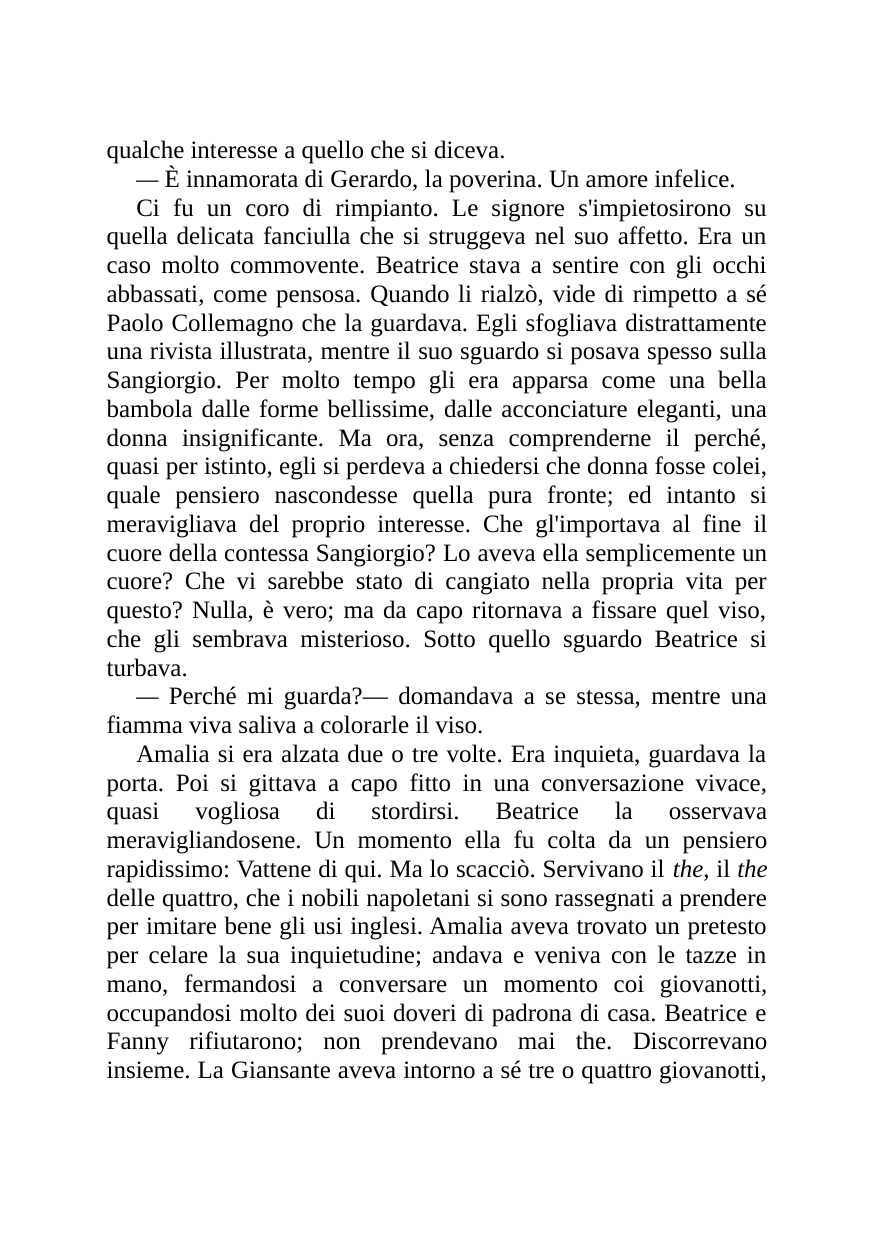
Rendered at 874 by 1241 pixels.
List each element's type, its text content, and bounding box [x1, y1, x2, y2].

text Ci fu un coro di rimpianto. Le signore s'impietosirono su quella delicata fanciulla che si struggeva nel suo affetto. Era un caso molto commovente. Beatrice stava a sentire con gli occhi abbassati, come pensosa. Quando li rialzò, vide di rimpetto a sé Paolo Collemagno che la guardava. Egli sfogliava distrattamente una rivista illustrata, mentre il suo sguardo si posava spesso sulla Sangiorgio. Per molto tempo gli era apparsa come una bella bambola dalle forme bellissime, dalle acconciature eleganti, una donna insignificante. Ma ora, senza comprenderne il perché, quasi per istinto, egli si perdeva a chiedersi che donna fosse colei, quale pensiero nascondesse quella pura fronte; ed intanto si meravigliava del proprio interesse. Che gl'importava al fine il cuore della contessa Sangiorgio? Lo aveva ella semplicemente un cuore? Che vi sarebbe stato di cangiato nella propria vita per questo? Nulla, è vero; ma da capo ritornava a fissare quel viso, che gli sembrava misterioso. Sotto quello sguardo Beatrice si turbava. [106, 193, 768, 681]
text qualche interesse a quello che si diceva. [106, 135, 768, 164]
text Amalia si era alzata due o tre volte. Era inquieta, guardava la porta. Poi si gittava a capo fitto in una conversazione vivace, quasi vogliosa di stordirsi. Beatrice la osservava meravigliandosene. Un momento ella fu colta da un pensiero rapidissimo: Vattene di qui. Ma lo scacciò. Servivano il the, il the delle quattro, che i nobili napoletani si sono rassegnati a prendere per imitare bene gli usi inglesi. Amalia aveva trovato un pretesto per celare la sua inquietudine; andava e veniva con le tazze in mano, fermandosi a conversare un momento coi giovanotti, occupandosi molto dei suoi doveri di padrona di casa. Beatrice e Fanny rifiutarono; non prendevano mai the. Discorrevano insieme. La Giansante aveva intorno a sé tre o quattro giovanotti, [106, 739, 768, 1084]
text — Perché mi guarda?— domandava a se stessa, mentre una fiamma viva saliva a colorarle il viso. [106, 681, 768, 739]
text — È innamorata di Gerardo, la poverina. Un amore infelice. [106, 164, 768, 193]
